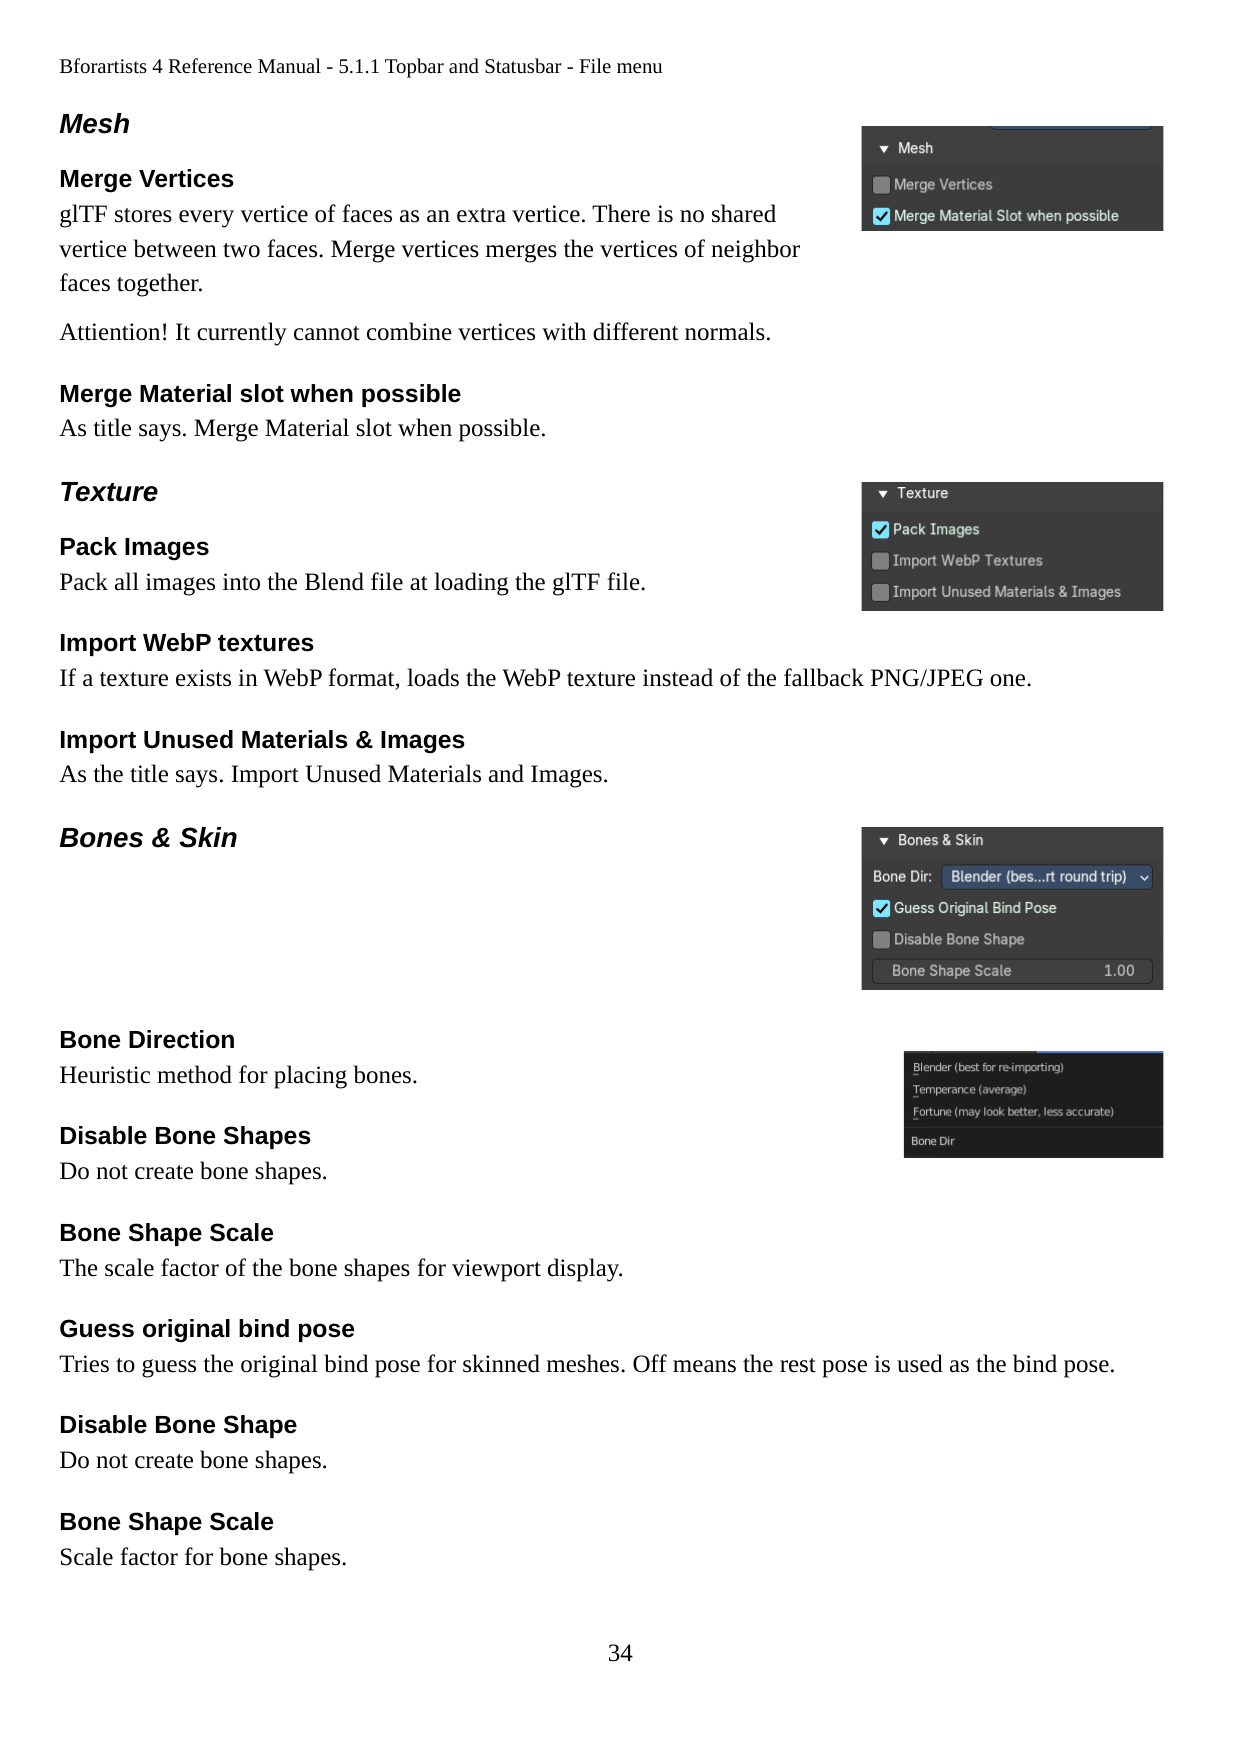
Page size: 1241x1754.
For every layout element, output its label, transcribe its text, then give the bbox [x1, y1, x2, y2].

subtitle Merge Vertices [59, 164, 861, 193]
text Heuristic method for placing bones. [59, 1060, 903, 1089]
subtitle Import WebP textures [59, 628, 1181, 657]
text Pack all images into the Blend file at loading the glTF file. [59, 567, 861, 596]
subtitle Bone Shape Scale [59, 1218, 1181, 1246]
picture [861, 126, 1164, 231]
subtitle Disable Bone Shapes [59, 1121, 903, 1150]
picture [903, 1051, 1164, 1158]
text Scale factor for bone shapes. [59, 1542, 1181, 1570]
subtitle Bone Shape Scale [59, 1507, 1181, 1535]
subtitle [1164, 164, 1181, 193]
text If a texture exists in WebP format, loads the WebP texture instead of the fallback PNG/JPEG one. [59, 663, 1181, 692]
text Attiention! It currently cannot combine vertices with different normals. [59, 317, 1181, 346]
subtitle Bone Direction [59, 1025, 1181, 1054]
subtitle Bones & Skin [59, 821, 1181, 853]
subtitle Guess original bind pose [59, 1314, 1181, 1343]
text glTF stores every vertice of faces as an extra vertice. There is no shared vertice between two faces. Merge vertices merges the vertices of neighbor faces together. [59, 199, 1181, 297]
text As title says. Merge Material slot when possible. [59, 413, 1181, 442]
text Do not create bone shapes. [59, 1156, 1181, 1185]
subtitle Pack Images [59, 532, 861, 561]
text Do not create bone shapes. [59, 1445, 1181, 1474]
text As the title says. Import Unused Materials and Images. [59, 759, 1181, 788]
subtitle Merge Material slot when possible [59, 379, 1181, 407]
subtitle [1164, 532, 1181, 561]
subtitle Mesh [59, 107, 1181, 139]
subtitle Texture [59, 475, 1181, 507]
picture [861, 827, 1164, 990]
subtitle Import Unused Materials & Images [59, 725, 1181, 753]
text The scale factor of the bone shapes for viewport display. [59, 1253, 1181, 1281]
text Tries to guess the original bind pose for skinned meshes. Off means the rest pose is used as the bind pose. [59, 1349, 1181, 1378]
subtitle [1164, 1121, 1181, 1150]
picture [861, 482, 1164, 611]
subtitle Disable Bone Shape [59, 1411, 1181, 1439]
